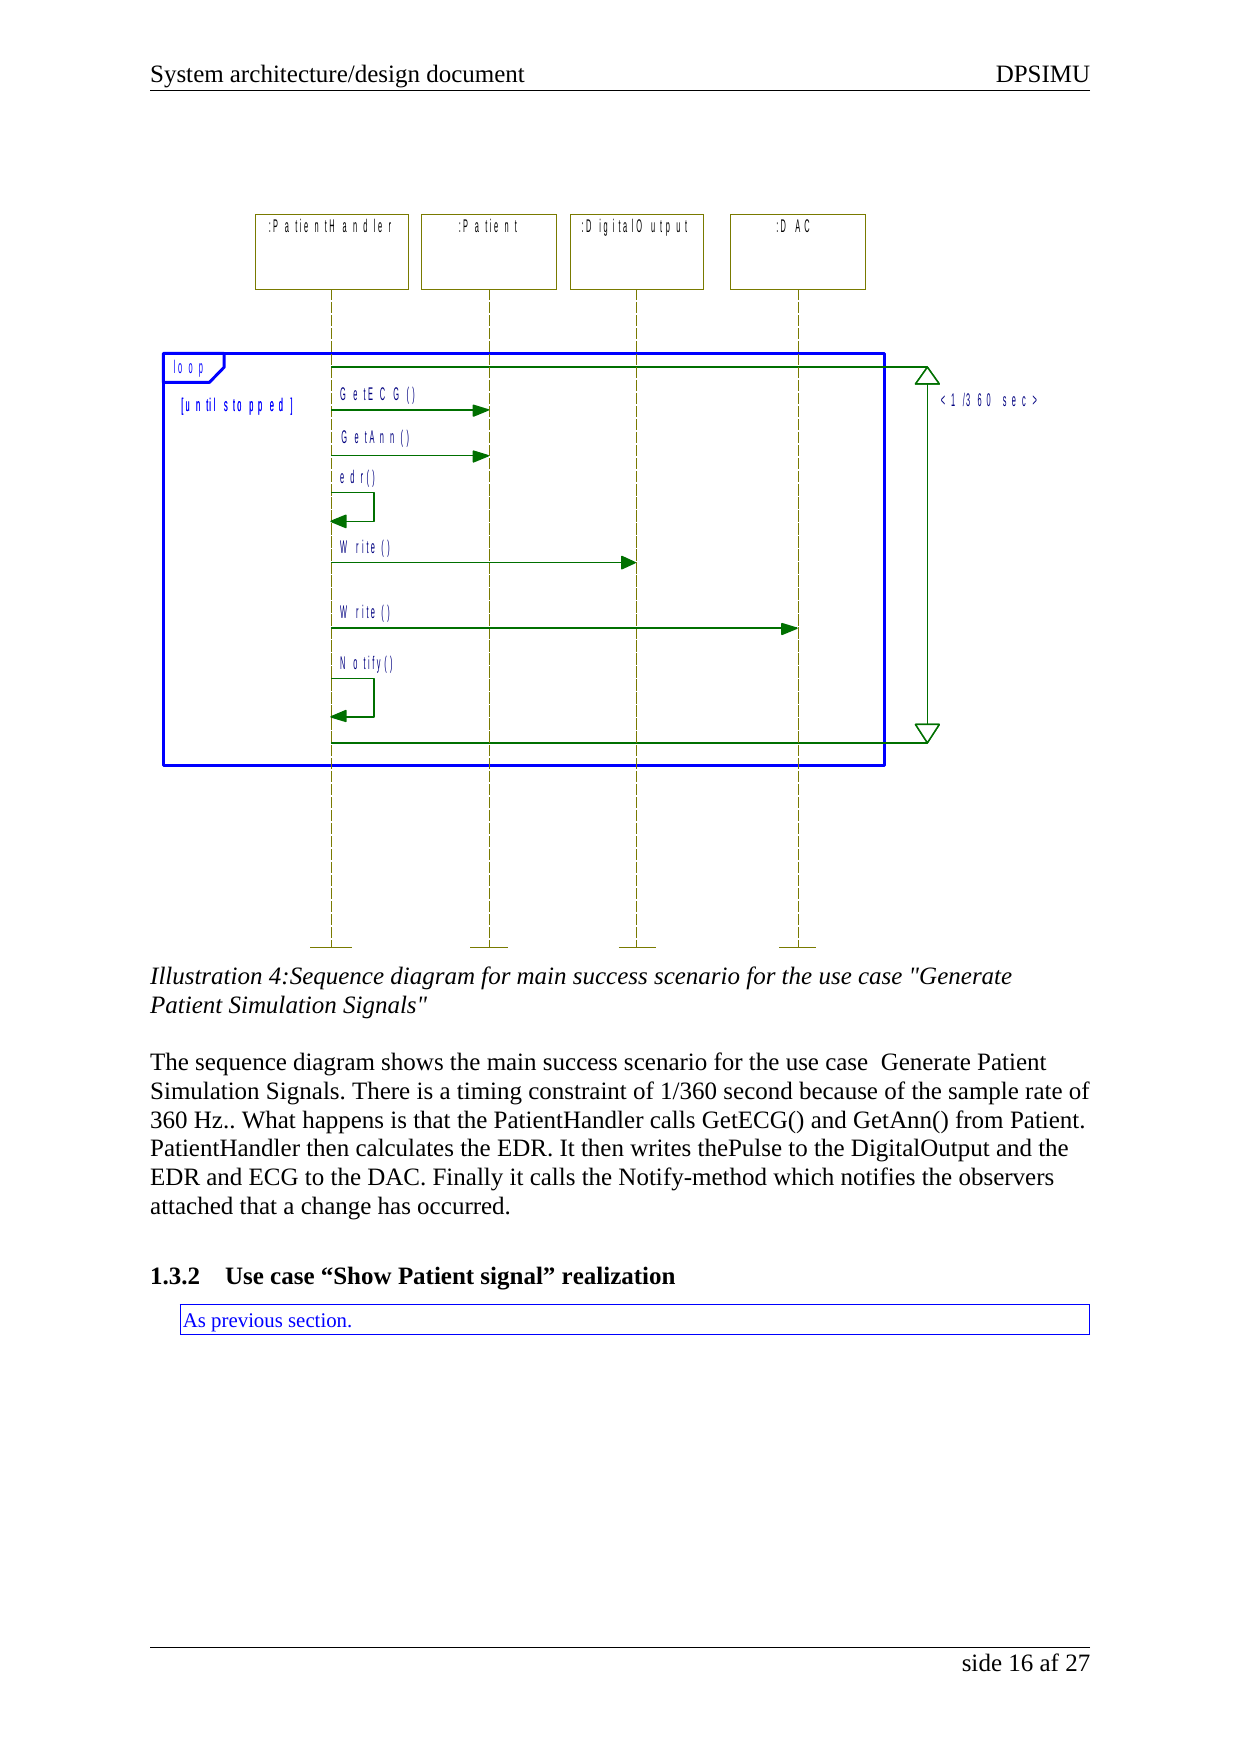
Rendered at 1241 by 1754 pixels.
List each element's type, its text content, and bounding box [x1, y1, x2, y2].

text The sequence diagram shows the main success scenario for the use case Generate Patient Simulation Signals. There is a timing constraint of 1/360 second because of the sample rate of 360 Hz.. What happens is that the PatientHandler calls GetECG() and GetAnn() from Patient. PatientHandler then calculates the EDR. It then writes thePulse to the DigitalOutput and the EDR and ECG to the DAC. Finally it calls the Notify-method which notifies the observers attached that a change has occurred. [150, 1047, 1090, 1220]
text Illustration 4:Sequence diagram for main success scenario for the use case "Generate Patient Simulation Signals" [150, 201, 1071, 1018]
text As previous section. [181, 1305, 1089, 1334]
subtitle Use case “Show Patient signal” realization [150, 1261, 1090, 1290]
